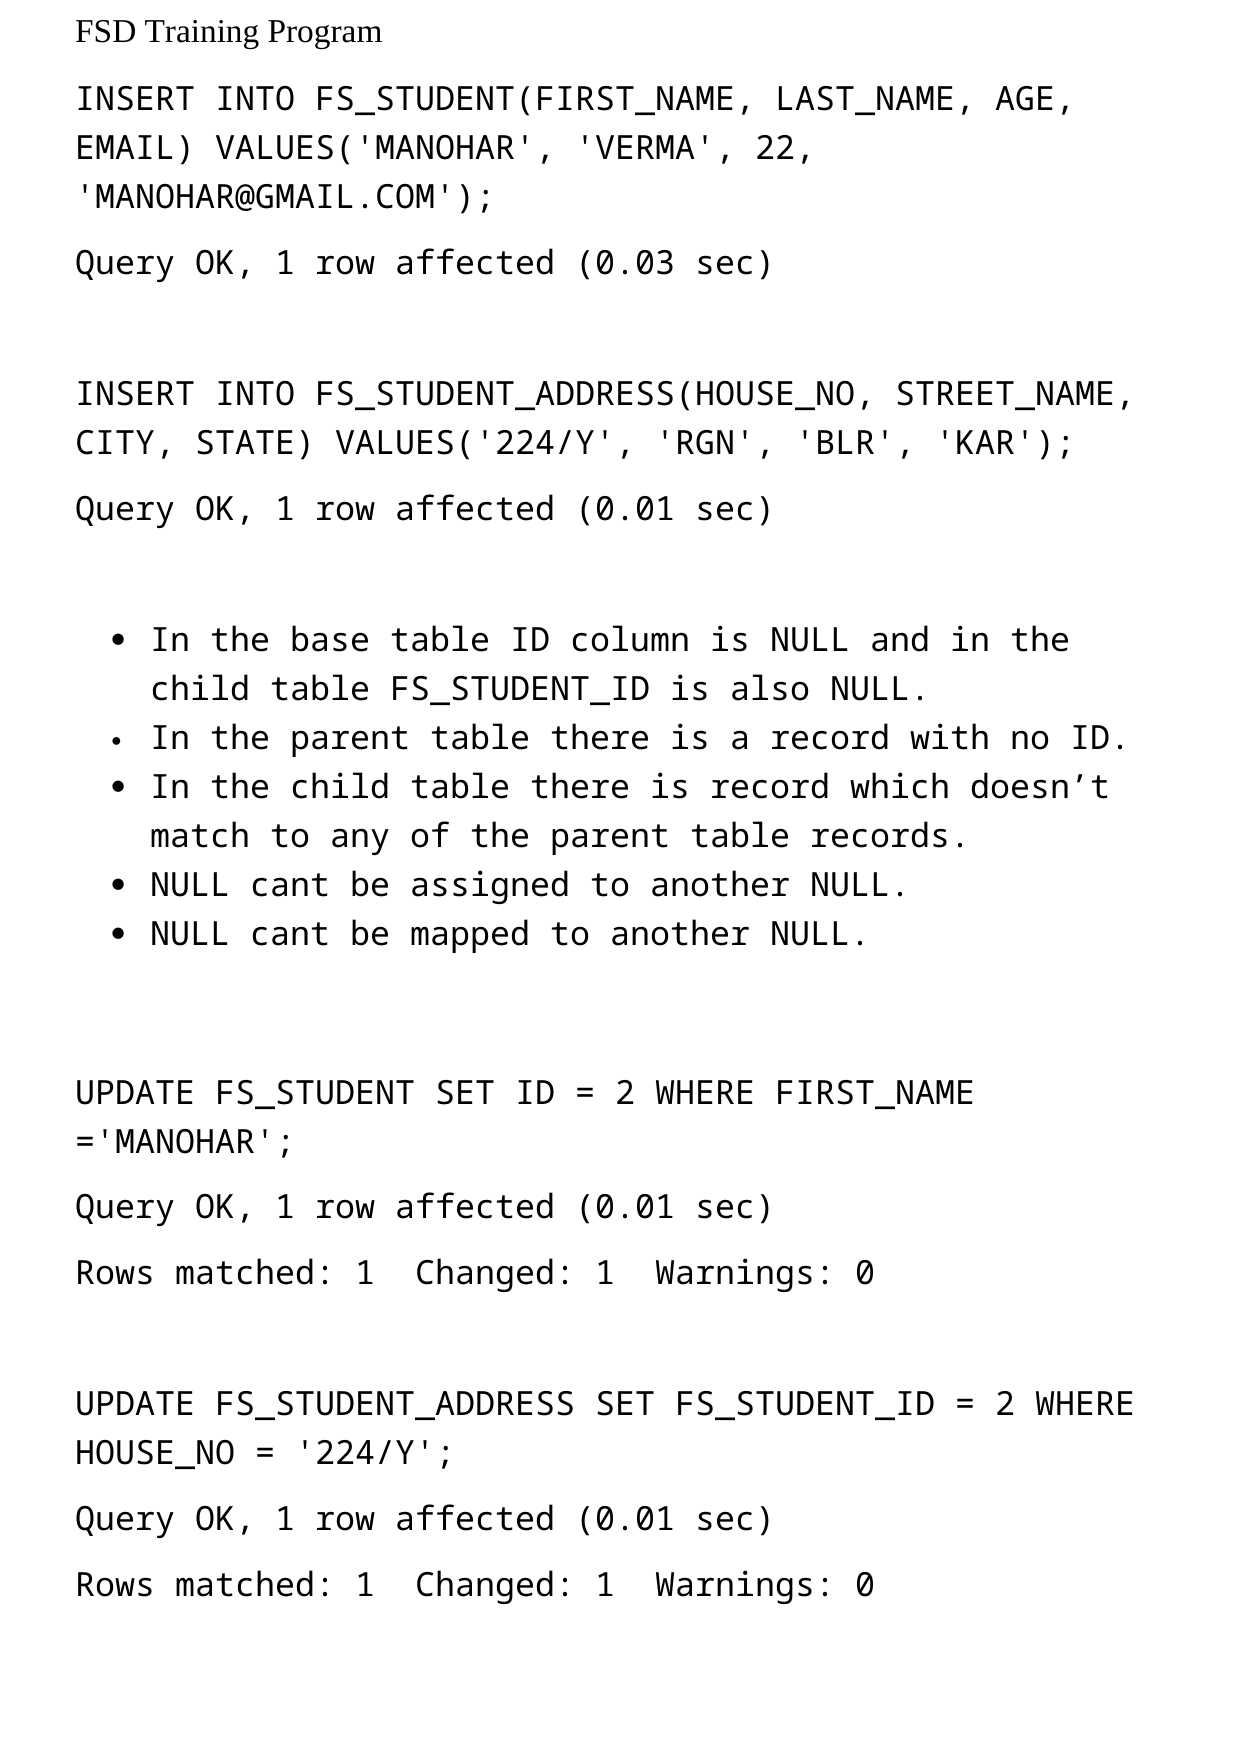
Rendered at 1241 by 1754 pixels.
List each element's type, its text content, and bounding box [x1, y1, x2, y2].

text INSERT INTO FS_STUDENT(FIRST_NAME, LAST_NAME, AGE, EMAIL) VALUES('MANOHAR', 'VERMA', 22, 'MANOHAR@GMAIL.COM'); [75, 75, 1165, 218]
text UPDATE FS_STUDENT_ADDRESS SET FS_STUDENT_ID = 2 WHERE HOUSE_NO = '224/Y'; [75, 1380, 1165, 1474]
text Rows matched: 1 Changed: 1 Warnings: 0 [75, 1560, 1165, 1606]
text Query OK, 1 row affected (0.01 sec) [75, 1183, 1165, 1229]
text Query OK, 1 row affected (0.03 sec) [75, 238, 1165, 284]
list NULL cant be assigned to another NULL. [112, 860, 1165, 906]
list In the base table ID column is NULL and in the child table FS_STUDENT_ID is also NULL. [112, 616, 1165, 710]
text Query OK, 1 row affected (0.01 sec) [75, 1495, 1165, 1540]
text Query OK, 1 row affected (0.01 sec) [75, 484, 1165, 530]
list NULL cant be mapped to another NULL. [112, 909, 1165, 955]
list In the child table there is record which doesn’t match to any of the parent table records. [112, 762, 1165, 857]
text UPDATE FS_STUDENT SET ID = 2 WHERE FIRST_NAME ='MANOHAR'; [75, 1069, 1165, 1163]
text INSERT INTO FS_STUDENT_ADDRESS(HOUSE_NO, STREET_NAME, CITY, STATE) VALUES('224/Y', 'RGN', 'BLR', 'KAR'); [75, 370, 1165, 464]
text Rows matched: 1 Changed: 1 Warnings: 0 [75, 1249, 1165, 1294]
list In the parent table there is a record with no ID. [112, 713, 1165, 759]
